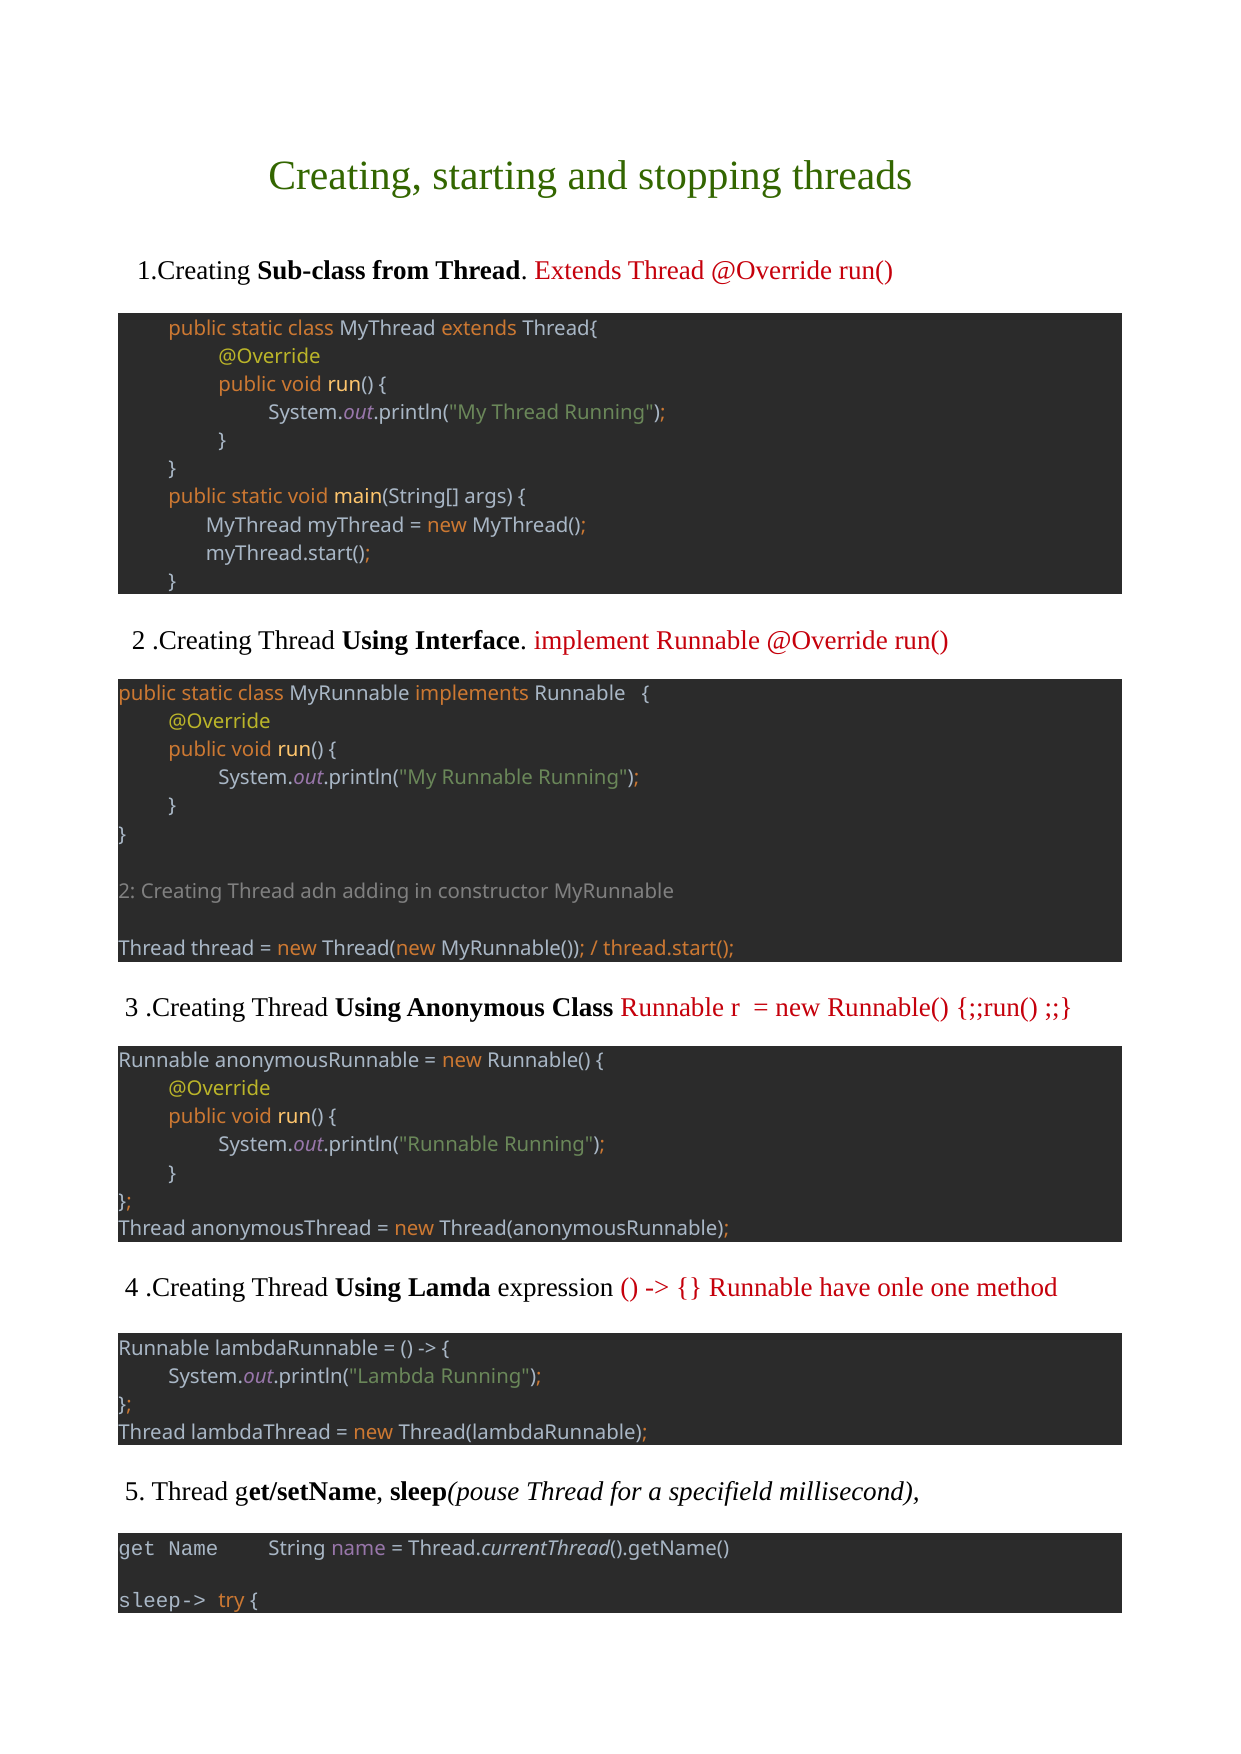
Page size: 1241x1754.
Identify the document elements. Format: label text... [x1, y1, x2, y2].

text } [118, 566, 1122, 594]
text } [118, 791, 1122, 819]
text @Override [118, 341, 1122, 369]
text 3 .Creating Thread Using Anonymous Class Runnable r = new Runnable() {;;run() ;;} [118, 991, 1122, 1022]
text public void run() { [118, 369, 1122, 398]
text 5. Thread get/setName, sleep(pouse Thread for a specifield millisecond), [118, 1474, 1122, 1506]
text Thread lambdaThread = new Thread(lambdaRunnable); [118, 1417, 1122, 1445]
text System.out.println("Lambda Running"); [118, 1361, 1122, 1389]
text 4 .Creating Thread Using Lamda expression () -> {} Runnable have onle one method [118, 1271, 1122, 1302]
text } [118, 819, 1122, 847]
text public void run() { [118, 1102, 1122, 1130]
text 2 .Creating Thread Using Interface. implement Runnable @Override run() [118, 624, 1122, 655]
text sleep-> try { [118, 1585, 1122, 1613]
text }; [118, 1389, 1122, 1417]
text @Override [118, 1074, 1122, 1102]
text @Override [118, 707, 1122, 735]
text } [118, 426, 1122, 454]
text Runnable anonymousRunnable = new Runnable() { [118, 1046, 1122, 1074]
text 2: Creating Thread adn adding in constructor MyRunnable [118, 876, 1122, 904]
text get Name String name = Thread.currentThread().getName() [118, 1533, 1122, 1562]
text System.out.println("Runnable Running"); [118, 1130, 1122, 1158]
text } [118, 454, 1122, 482]
text Runnable lambdaRunnable = () -> { [118, 1333, 1122, 1361]
text public static void main(String[] args) { [118, 482, 1122, 510]
text Thread anonymousThread = new Thread(anonymousRunnable); [118, 1214, 1122, 1242]
text myThread.start(); [118, 538, 1122, 566]
text }; [118, 1186, 1122, 1214]
text public static class MyThread extends Thread{ [118, 313, 1122, 341]
text Thread thread = new Thread(new MyRunnable()); / thread.start(); [118, 934, 1122, 962]
text System.out.println("My Runnable Running"); [118, 763, 1122, 791]
text 1.Creating Sub-class from Thread. Extends Thread @Override run() [118, 254, 1122, 286]
text public void run() { [118, 735, 1122, 763]
text System.out.println("My Thread Running"); [118, 398, 1122, 426]
subtitle Creating, starting and stopping threads [118, 143, 1122, 201]
text MyThread myThread = new MyThread(); [118, 510, 1122, 538]
text public static class MyRunnable implements Runnable { [118, 679, 1122, 707]
text } [118, 1158, 1122, 1186]
